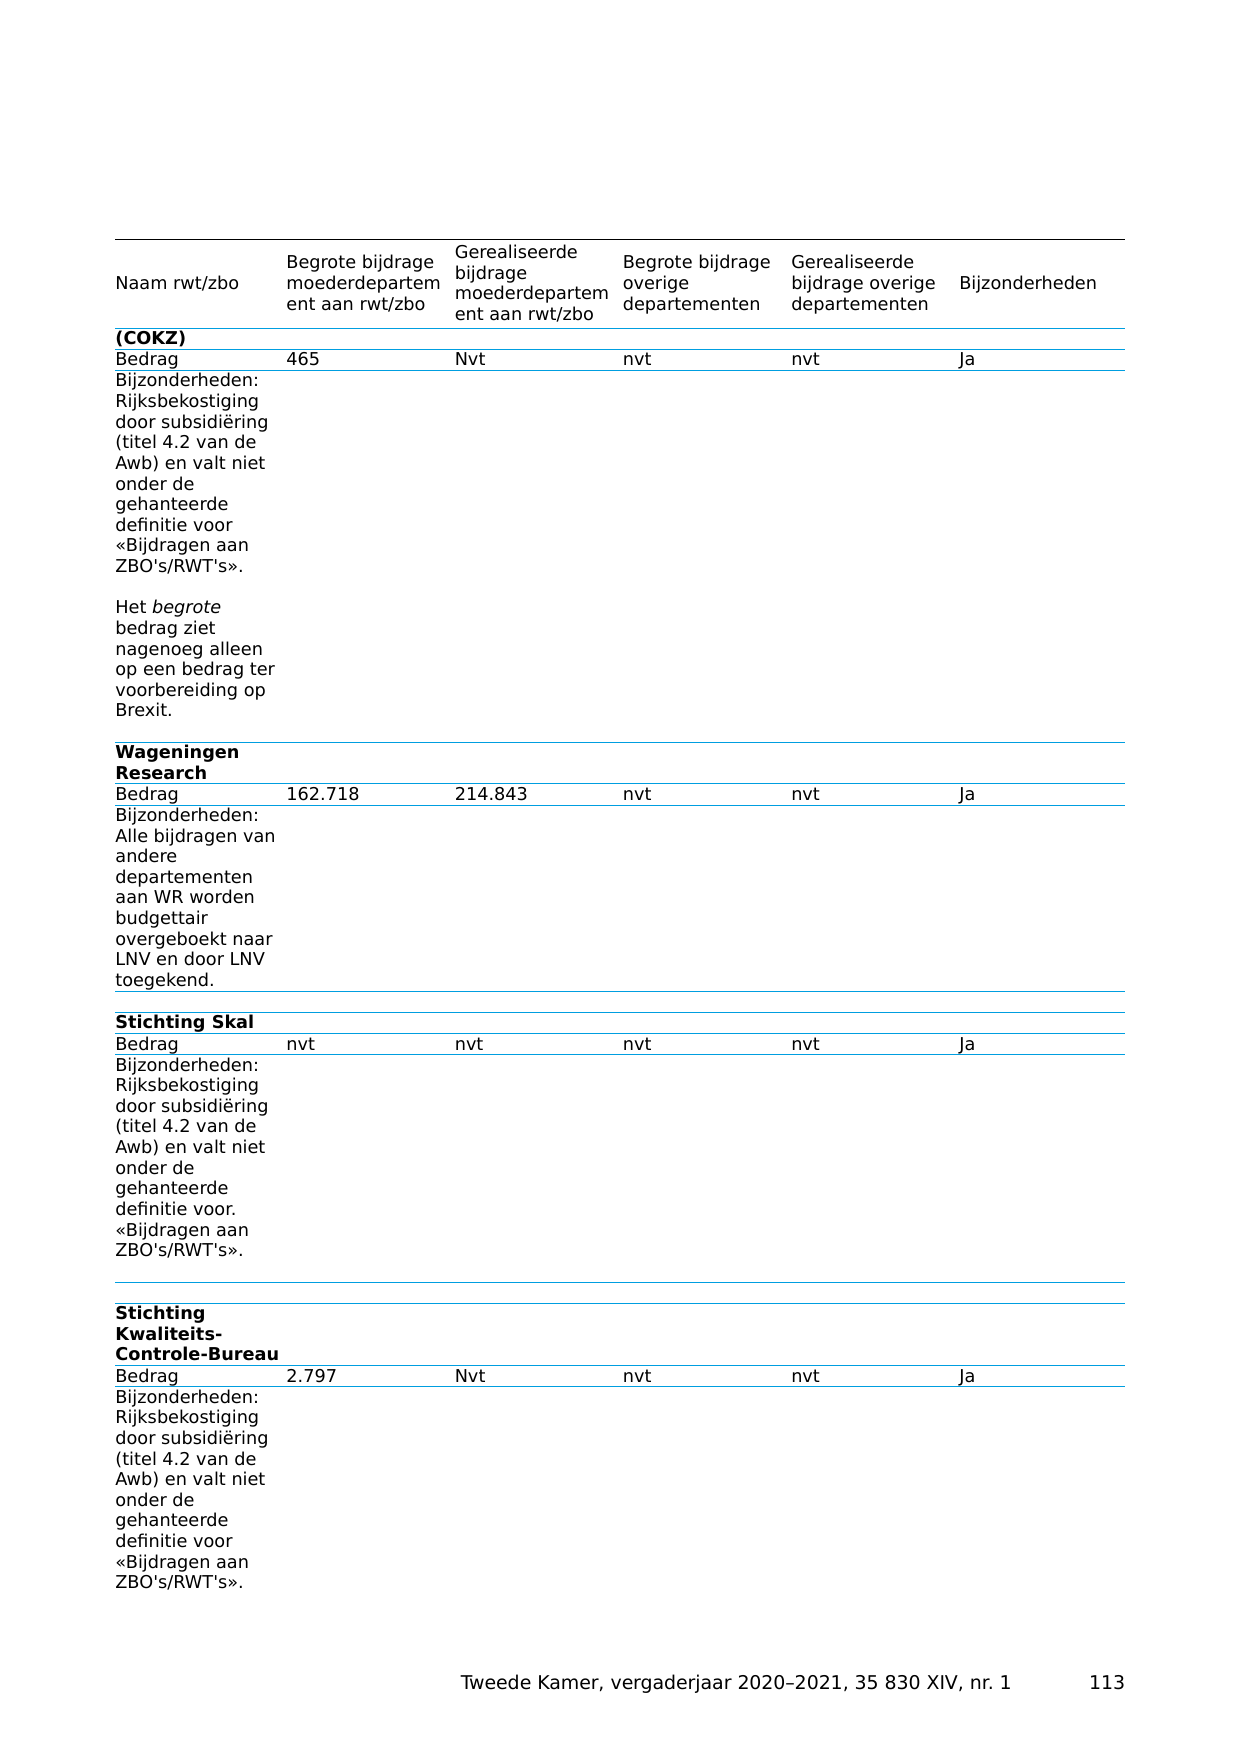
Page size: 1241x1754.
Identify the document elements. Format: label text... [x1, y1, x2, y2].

table_cell [620, 577, 788, 597]
table_cell [115, 721, 283, 742]
table_cell [283, 329, 452, 349]
table_cell [620, 743, 788, 783]
table_cell [788, 743, 956, 783]
table_cell [788, 329, 956, 349]
table_cell [620, 1055, 788, 1261]
table_cell nvt [788, 784, 956, 804]
table_cell Bedrag [115, 1034, 283, 1054]
table_cell [956, 577, 1125, 597]
table_cell [283, 1593, 452, 1613]
table_cell [115, 1261, 283, 1281]
table_cell [620, 1013, 788, 1033]
table_cell [283, 743, 452, 783]
table_cell 162.718 [283, 784, 452, 804]
table_cell [283, 806, 452, 991]
table_cell [452, 721, 620, 742]
table_cell Begrote bijdrage moederdepartement aan rwt/zbo [283, 240, 452, 327]
table_cell Nvt [452, 1366, 620, 1386]
table_cell [452, 577, 620, 597]
table_cell [788, 371, 956, 577]
table_cell [620, 806, 788, 991]
table_cell [452, 1261, 620, 1281]
table_cell [788, 1387, 956, 1593]
table_cell [452, 371, 620, 577]
table_cell Stichting Kwaliteits-Controle-Bureau [115, 1304, 283, 1365]
table_cell Ja [956, 1366, 1125, 1386]
table_cell [283, 992, 452, 1012]
table_cell Bedrag [115, 784, 283, 804]
table_cell [956, 329, 1125, 349]
table_cell [788, 1013, 956, 1033]
table_cell [956, 1593, 1125, 1613]
table_cell [956, 1387, 1125, 1593]
table_cell [620, 1593, 788, 1613]
table_cell [115, 1283, 283, 1303]
table_cell Ja [956, 1034, 1125, 1054]
table_cell [956, 371, 1125, 577]
table_cell [956, 743, 1125, 783]
table_cell Wageningen Research [115, 743, 283, 783]
table_cell [956, 597, 1125, 721]
table_cell [956, 1304, 1125, 1365]
table_cell [452, 1055, 620, 1261]
table_cell Het begrote bedrag ziet nagenoeg alleen op een bedrag ter voorbereiding op Brexit. [115, 597, 283, 721]
table_cell [115, 577, 283, 597]
table_cell [452, 597, 620, 721]
table_cell [283, 1283, 452, 1303]
table_cell [452, 1593, 620, 1613]
table_cell [788, 992, 956, 1012]
table_cell Ja [956, 350, 1125, 370]
table_cell [956, 1013, 1125, 1033]
table_cell (COKZ) [115, 329, 283, 349]
table_cell [452, 1304, 620, 1365]
table_cell [115, 1593, 283, 1613]
table_cell [620, 371, 788, 577]
table_cell [620, 329, 788, 349]
table_cell Bijzonderheden: Rijksbekostiging door subsidiëring (titel 4.2 van de Awb) en valt niet onder de gehanteerde definitie voor. «Bijdragen aan ZBO's/RWT's». [115, 1055, 283, 1261]
table_cell Bijzonderheden: Rijksbekostiging door subsidiëring (titel 4.2 van de Awb) en valt niet onder de gehanteerde definitie voor «Bijdragen aan ZBO's/RWT's». [115, 1387, 283, 1593]
table_cell [788, 806, 956, 991]
table_cell [283, 597, 452, 721]
table_cell nvt [788, 1366, 956, 1386]
table_cell [283, 1013, 452, 1033]
table_cell Begrote bijdrage overige departementen [620, 240, 788, 327]
table_cell [620, 721, 788, 742]
table_cell [452, 806, 620, 991]
table_cell [283, 1261, 452, 1281]
table_cell [788, 1304, 956, 1365]
table_cell [788, 1261, 956, 1281]
table_cell [115, 992, 283, 1012]
table_cell [788, 597, 956, 721]
table_cell [452, 992, 620, 1012]
table_cell [620, 992, 788, 1012]
table_cell Bijzonderheden: Rijksbekostiging door subsidiëring (titel 4.2 van de Awb) en valt niet onder de gehanteerde definitie voor «Bijdragen aan ZBO's/RWT's». [115, 371, 283, 577]
table_cell nvt [620, 1366, 788, 1386]
table_cell 214.843 [452, 784, 620, 804]
table_cell [956, 1261, 1125, 1281]
table_cell [283, 1055, 452, 1261]
table_cell Bedrag [115, 350, 283, 370]
table_cell [620, 1283, 788, 1303]
table_cell [452, 1013, 620, 1033]
table_cell [788, 1283, 956, 1303]
table_header Overzichtstabel inzake RWT’s en ZBO’s van het Ministerie van Landbouw, Natuur en Voedselkwaliteit (Bedragen x € 1.000). [115, 191, 1125, 239]
table_cell [620, 597, 788, 721]
table_cell [452, 743, 620, 783]
table_cell [788, 721, 956, 742]
table_cell Bedrag [115, 1366, 283, 1386]
table_cell [788, 577, 956, 597]
table_cell 2.797 [283, 1366, 452, 1386]
table_cell [452, 329, 620, 349]
table_cell nvt [788, 350, 956, 370]
table_cell Nvt [452, 350, 620, 370]
table_cell [956, 1283, 1125, 1303]
table_cell nvt [620, 1034, 788, 1054]
table_cell Naam rwt/zbo [115, 240, 283, 327]
table_cell 465 [283, 350, 452, 370]
table_cell nvt [283, 1034, 452, 1054]
table_cell [283, 371, 452, 577]
table_cell nvt [620, 784, 788, 804]
table_cell [956, 1055, 1125, 1261]
table_cell [620, 1304, 788, 1365]
table_cell Stichting Skal [115, 1013, 283, 1033]
table_cell [956, 806, 1125, 991]
table_cell Bijzonderheden [956, 240, 1125, 327]
table_cell [788, 1593, 956, 1613]
table_cell [620, 1261, 788, 1281]
table_cell [452, 1387, 620, 1593]
table_cell [283, 1387, 452, 1593]
table_cell [283, 1304, 452, 1365]
table_cell [283, 721, 452, 742]
table_cell Ja [956, 784, 1125, 804]
table_cell [283, 577, 452, 597]
table_cell [620, 1387, 788, 1593]
table_cell [956, 992, 1125, 1012]
table_cell nvt [788, 1034, 956, 1054]
table_cell nvt [452, 1034, 620, 1054]
table_cell nvt [620, 350, 788, 370]
table_cell Gerealiseerde bijdrage overige departementen [788, 240, 956, 327]
table_cell [956, 721, 1125, 742]
table_cell Bijzonderheden: Alle bijdragen van andere departementen aan WR worden budgettair overgeboekt naar LNV en door LNV toegekend. [115, 806, 283, 991]
table_cell [452, 1283, 620, 1303]
table_cell Gerealiseerde bijdrage moederdepartement aan rwt/zbo [452, 240, 620, 327]
table_cell [788, 1055, 956, 1261]
